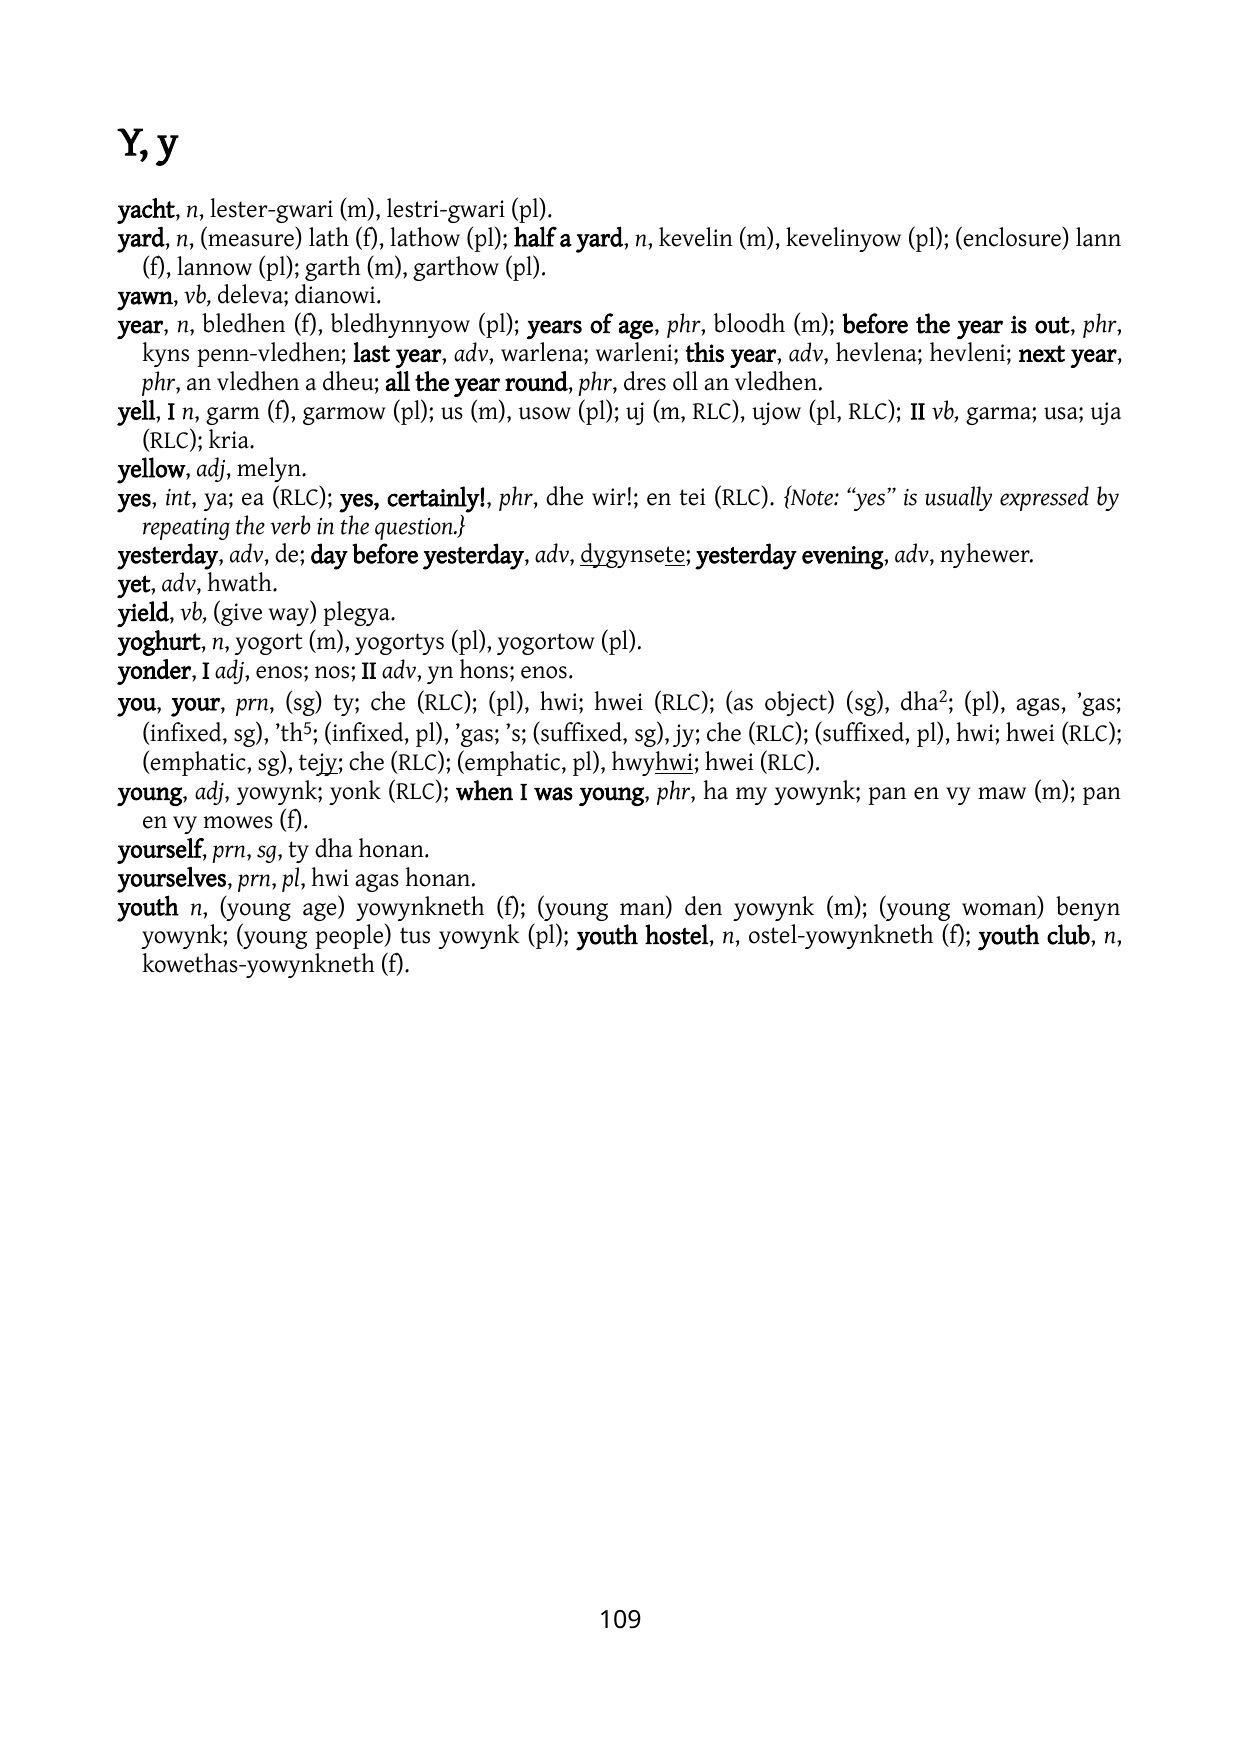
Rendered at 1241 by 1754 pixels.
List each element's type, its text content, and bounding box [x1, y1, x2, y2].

text young, adj, yowynk; yonk (RLC); when I was young, phr, ha my yowynk; pan en vy maw (m); pan en vy mowes (f). [118, 777, 1122, 835]
text yacht, n, lester-gwari (m), lestri-gwari (pl). [118, 195, 1122, 224]
text you, your, prn, (sg) ty; che (RLC); (pl), hwi; hwei (RLC); (as object) (sg), dha2; (pl), agas, ’gas; (infixed, sg), ’th5; (infixed, pl), ’gas; ’s; (suffixed, sg), jy; che (RLC); (suffixed, pl), hwi; hwei (RLC); (emphatic, sg), tejy; che (RLC); (emphatic, pl), hwyhwi; hwei (RLC). [118, 685, 1122, 777]
text youth n, (young age) yowynkneth (f); (young man) den yowynk (m); (young woman) benyn yowynk; (young people) tus yowynk (pl); youth hostel, n, ostel-yowynkneth (f); youth club, n, kowethas-yowynkneth (f). [118, 893, 1122, 979]
text yellow, adj, melyn. [118, 455, 1122, 484]
text Y, y [118, 118, 1122, 166]
text year, n, bledhen (f), bledhynnyow (pl); years of age, phr, bloodh (m); before the year is out, phr, kyns penn-vledhen; last year, adv, warlena; warleni; this year, adv, hevlena; hevleni; next year, phr, an vledhen a dheu; all the year round, phr, dres oll an vledhen. [118, 311, 1122, 397]
text yard, n, (measure) lath (f), lathow (pl); half a yard, n, kevelin (m), kevelinyow (pl); (enclosure) lann (f), lannow (pl); garth (m), garthow (pl). [118, 224, 1122, 282]
text yourself, prn, sg, ty dha honan. [118, 835, 1122, 864]
text yesterday, adv, de; day before yesterday, adv, dygynsete; yesterday evening, adv, nyhewer. [118, 541, 1122, 570]
text yield, vb, (give way) plegya. [118, 598, 1122, 627]
text yet, adv, hwath. [118, 570, 1122, 598]
text yes, int, ya; ea (RLC); yes, certainly!, phr, dhe wir!; en tei (RLC). {Note: “yes” is usually expressed by repeating the verb in the question.} [118, 484, 1122, 541]
text yoghurt, n, yogort (m), yogortys (pl), yogortow (pl). [118, 627, 1122, 656]
text yell, I n, garm (f), garmow (pl); us (m), usow (pl); uj (m, RLC), ujow (pl, RLC); II vb, garma; usa; uja (RLC); kria. [118, 397, 1122, 455]
text yourselves, prn, pl, hwi agas honan. [118, 864, 1122, 893]
text yonder, I adj, enos; nos; II adv, yn hons; enos. [118, 656, 1122, 685]
text yawn, vb, deleva; dianowi. [118, 282, 1122, 311]
